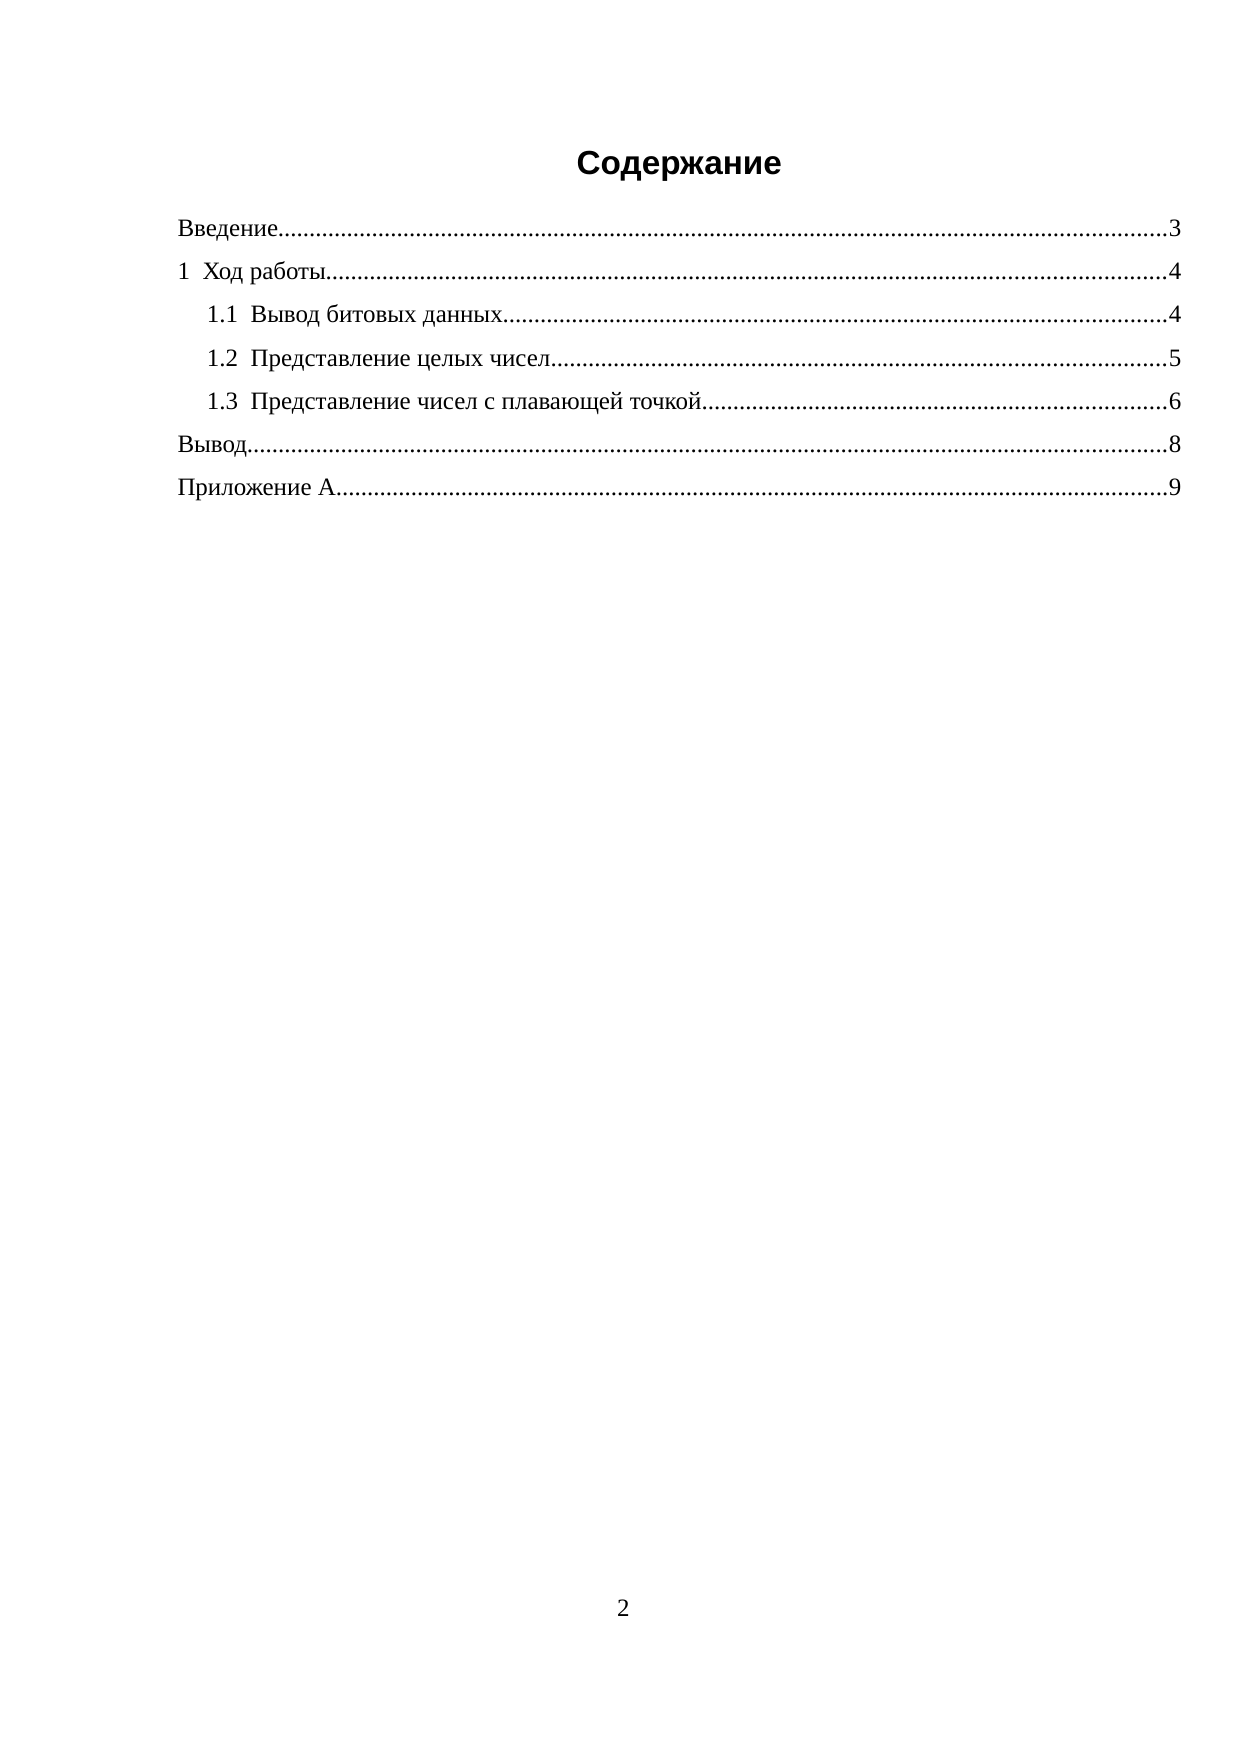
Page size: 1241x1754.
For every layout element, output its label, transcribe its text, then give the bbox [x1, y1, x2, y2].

text Приложение А 9 [177, 472, 1181, 501]
subtitle Содержание [177, 143, 1181, 182]
text 1.1 Вывод битовых данных 4 [207, 299, 1181, 328]
text 1 Ход работы 4 [177, 256, 1181, 285]
text 1.3 Представление чисел с плавающей точкой 6 [207, 386, 1181, 414]
text 1.2 Представление целых чисел 5 [207, 343, 1181, 371]
text Вывод 8 [177, 429, 1181, 458]
text Введение 3 [177, 213, 1181, 242]
